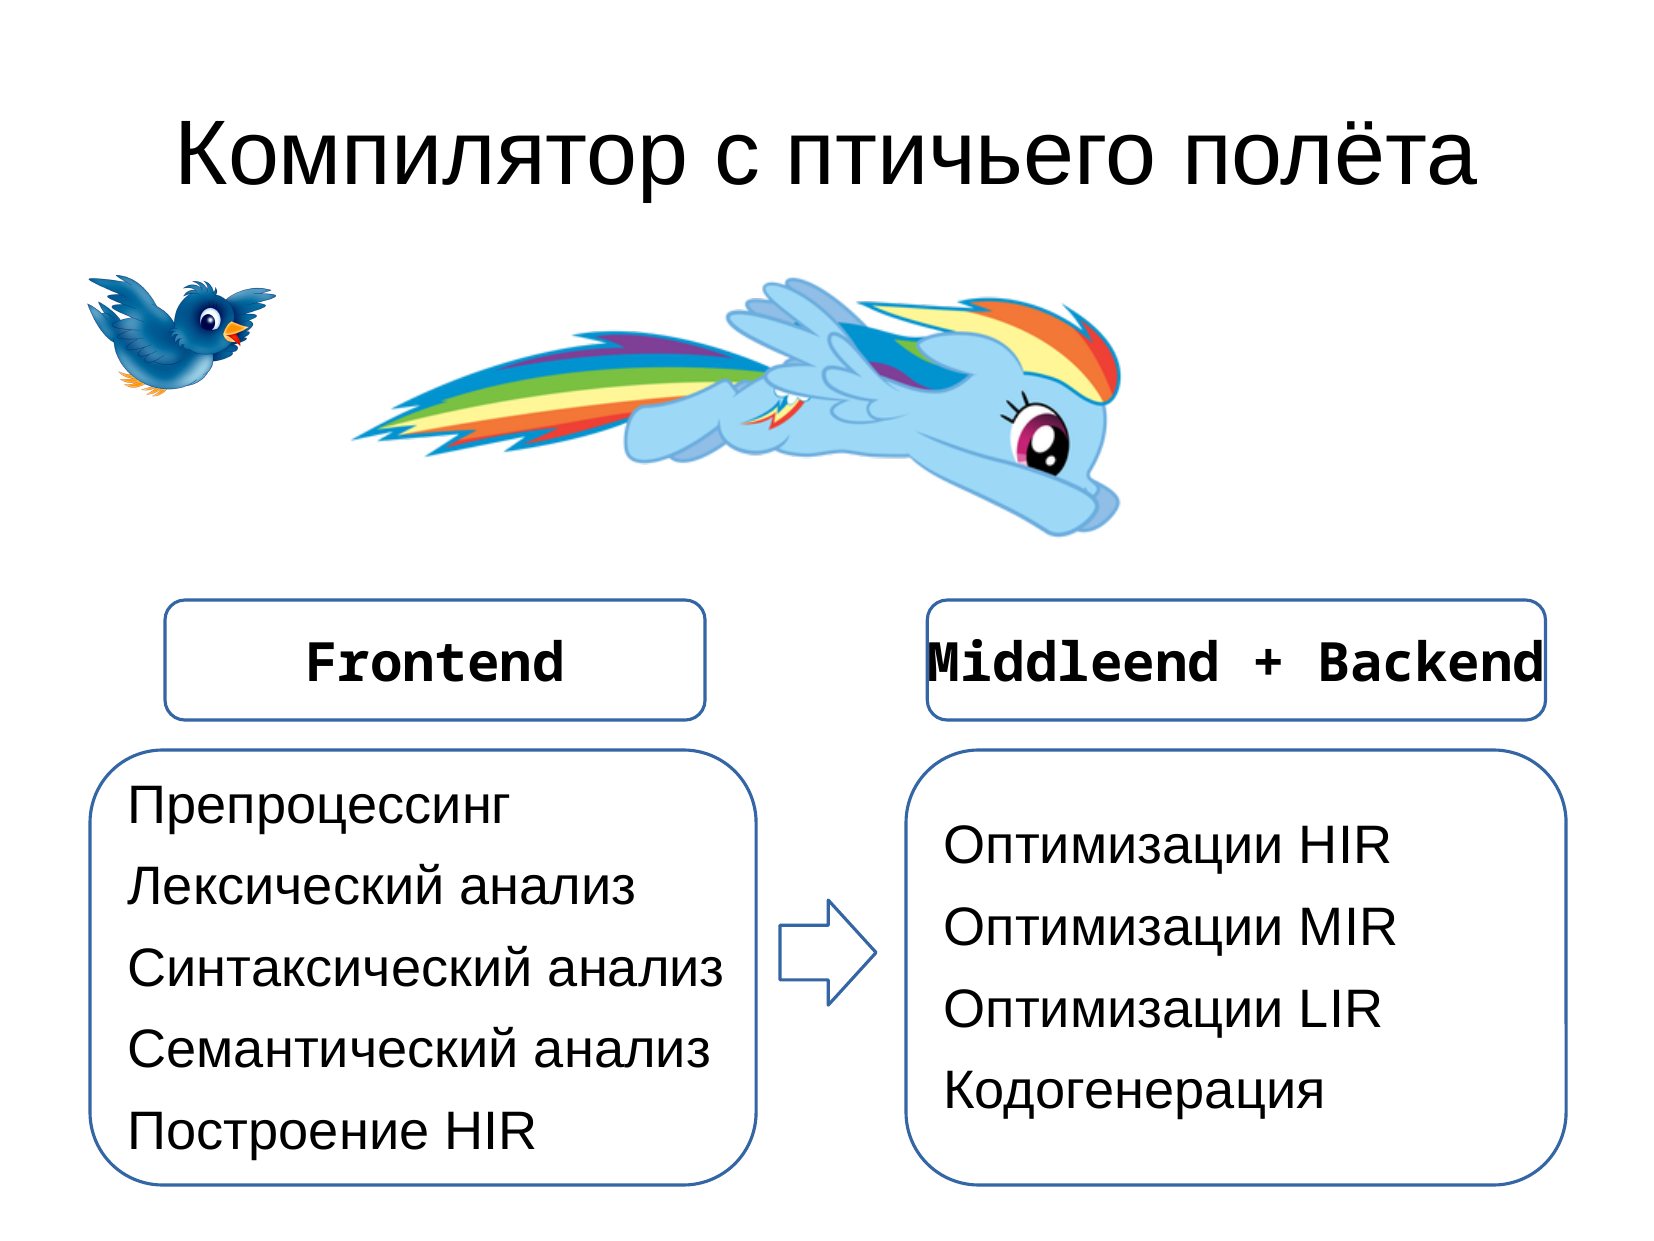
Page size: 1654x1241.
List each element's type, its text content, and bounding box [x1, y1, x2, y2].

text_box Оптимизации HIR Оптимизации MIR Оптимизации LIR Кодогенерация [906, 750, 1567, 1186]
text_box Frontend [165, 600, 706, 721]
text_box [780, 900, 877, 1006]
title Компилятор с птичьего полёта [82, 49, 1571, 257]
picture [82, 265, 277, 421]
text_box Препроцессинг Лексический анализ Синтаксический анализ Семантический анализ Построение HIR [90, 750, 757, 1186]
text_box Middleend + Backend [927, 600, 1546, 721]
picture [345, 272, 1127, 541]
